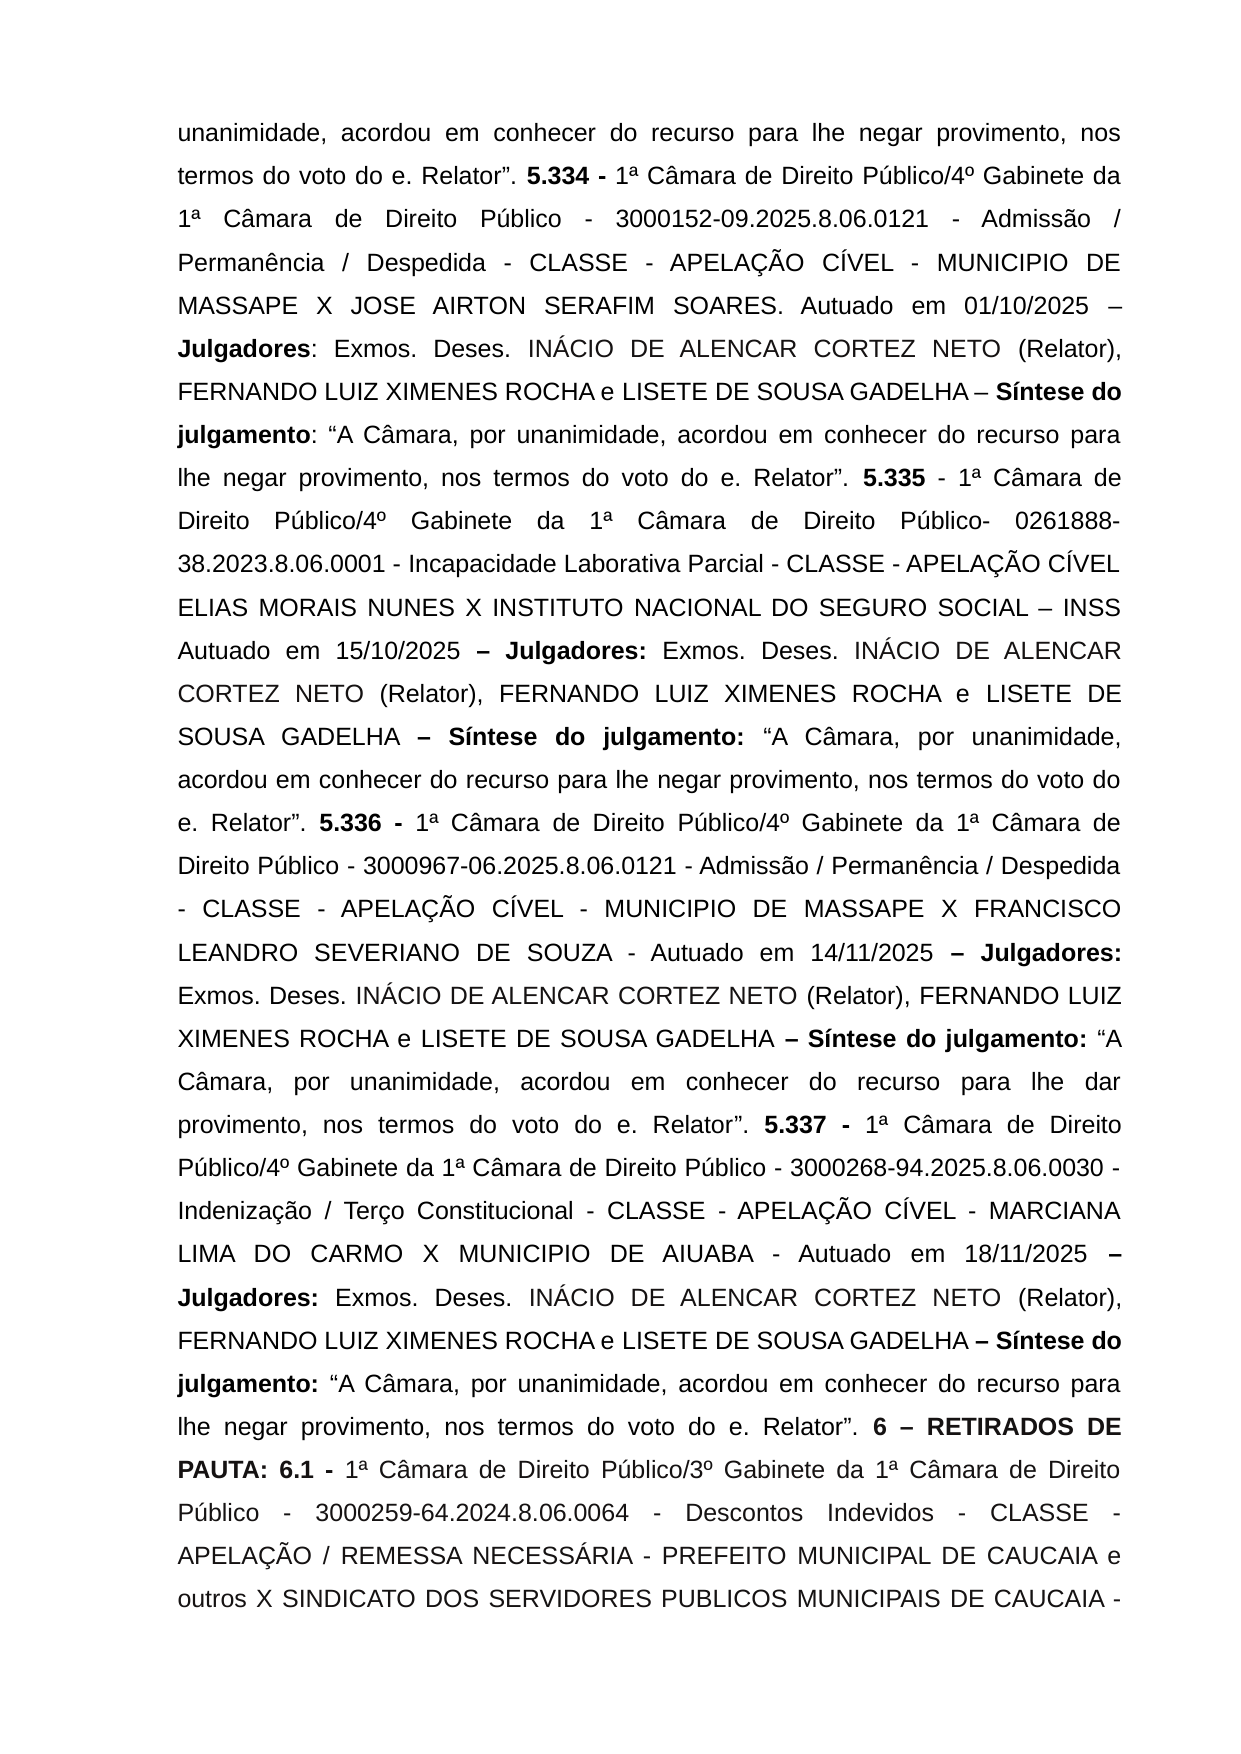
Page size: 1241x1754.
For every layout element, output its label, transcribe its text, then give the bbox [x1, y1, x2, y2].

text unanimidade, acordou em conhecer do recurso para lhe negar provimento, nos termos do voto do e. Relator”. 5.334 - 1ª Câmara de Direito Público/4º Gabinete da 1ª Câmara de Direito Público - 3000152-09.2025.8.06.0121 - Admissão / Permanência / Despedida - CLASSE - APELAÇÃO CÍVEL - MUNICIPIO DE MASSAPE X JOSE AIRTON SERAFIM SOARES. Autuado em 01/10/2025 – Julgadores: Exmos. Deses. INÁCIO DE ALENCAR CORTEZ NETO (Relator), FERNANDO LUIZ XIMENES ROCHA e LISETE DE SOUSA GADELHA – Síntese do julgamento: “A Câmara, por unanimidade, acordou em conhecer do recurso para lhe negar provimento, nos termos do voto do e. Relator”. 5.335 - 1ª Câmara de Direito Público/4º Gabinete da 1ª Câmara de Direito Público- 0261888-38.2023.8.06.0001 - Incapacidade Laborativa Parcial - CLASSE - APELAÇÃO CÍVEL ELIAS MORAIS NUNES X INSTITUTO NACIONAL DO SEGURO SOCIAL – INSS Autuado em 15/10/2025 – Julgadores: Exmos. Deses. INÁCIO DE ALENCAR CORTEZ NETO (Relator), FERNANDO LUIZ XIMENES ROCHA e LISETE DE SOUSA GADELHA – Síntese do julgamento: “A Câmara, por unanimidade, acordou em conhecer do recurso para lhe negar provimento, nos termos do voto do e. Relator”. 5.336 - 1ª Câmara de Direito Público/4º Gabinete da 1ª Câmara de Direito Público - 3000967-06.2025.8.06.0121 - Admissão / Permanência / Despedida - CLASSE - APELAÇÃO CÍVEL - MUNICIPIO DE MASSAPE X FRANCISCO LEANDRO SEVERIANO DE SOUZA - Autuado em 14/11/2025 – Julgadores: Exmos. Deses. INÁCIO DE ALENCAR CORTEZ NETO (Relator), FERNANDO LUIZ XIMENES ROCHA e LISETE DE SOUSA GADELHA – Síntese do julgamento: “A Câmara, por unanimidade, acordou em conhecer do recurso para lhe dar provimento, nos termos do voto do e. Relator”. 5.337 - 1ª Câmara de Direito Público/4º Gabinete da 1ª Câmara de Direito Público - 3000268-94.2025.8.06.0030 - Indenização / Terço Constitucional - CLASSE - APELAÇÃO CÍVEL - MARCIANA LIMA DO CARMO X MUNICIPIO DE AIUABA - Autuado em 18/11/2025 – Julgadores: Exmos. Deses. INÁCIO DE ALENCAR CORTEZ NETO (Relator), FERNANDO LUIZ XIMENES ROCHA e LISETE DE SOUSA GADELHA – Síntese do julgamento: “A Câmara, por unanimidade, acordou em conhecer do recurso para lhe negar provimento, nos termos do voto do e. Relator”. 6 – RETIRADOS DE PAUTA: 6.1 - 1ª Câmara de Direito Público/3º Gabinete da 1ª Câmara de Direito Público - 3000259-64.2024.8.06.0064 - Descontos Indevidos - CLASSE - APELAÇÃO / REMESSA NECESSÁRIA - PREFEITO MUNICIPAL DE CAUCAIA e outros X SINDICATO DOS SERVIDORES PUBLICOS MUNICIPAIS DE CAUCAIA [177, 118, 1122, 1613]
